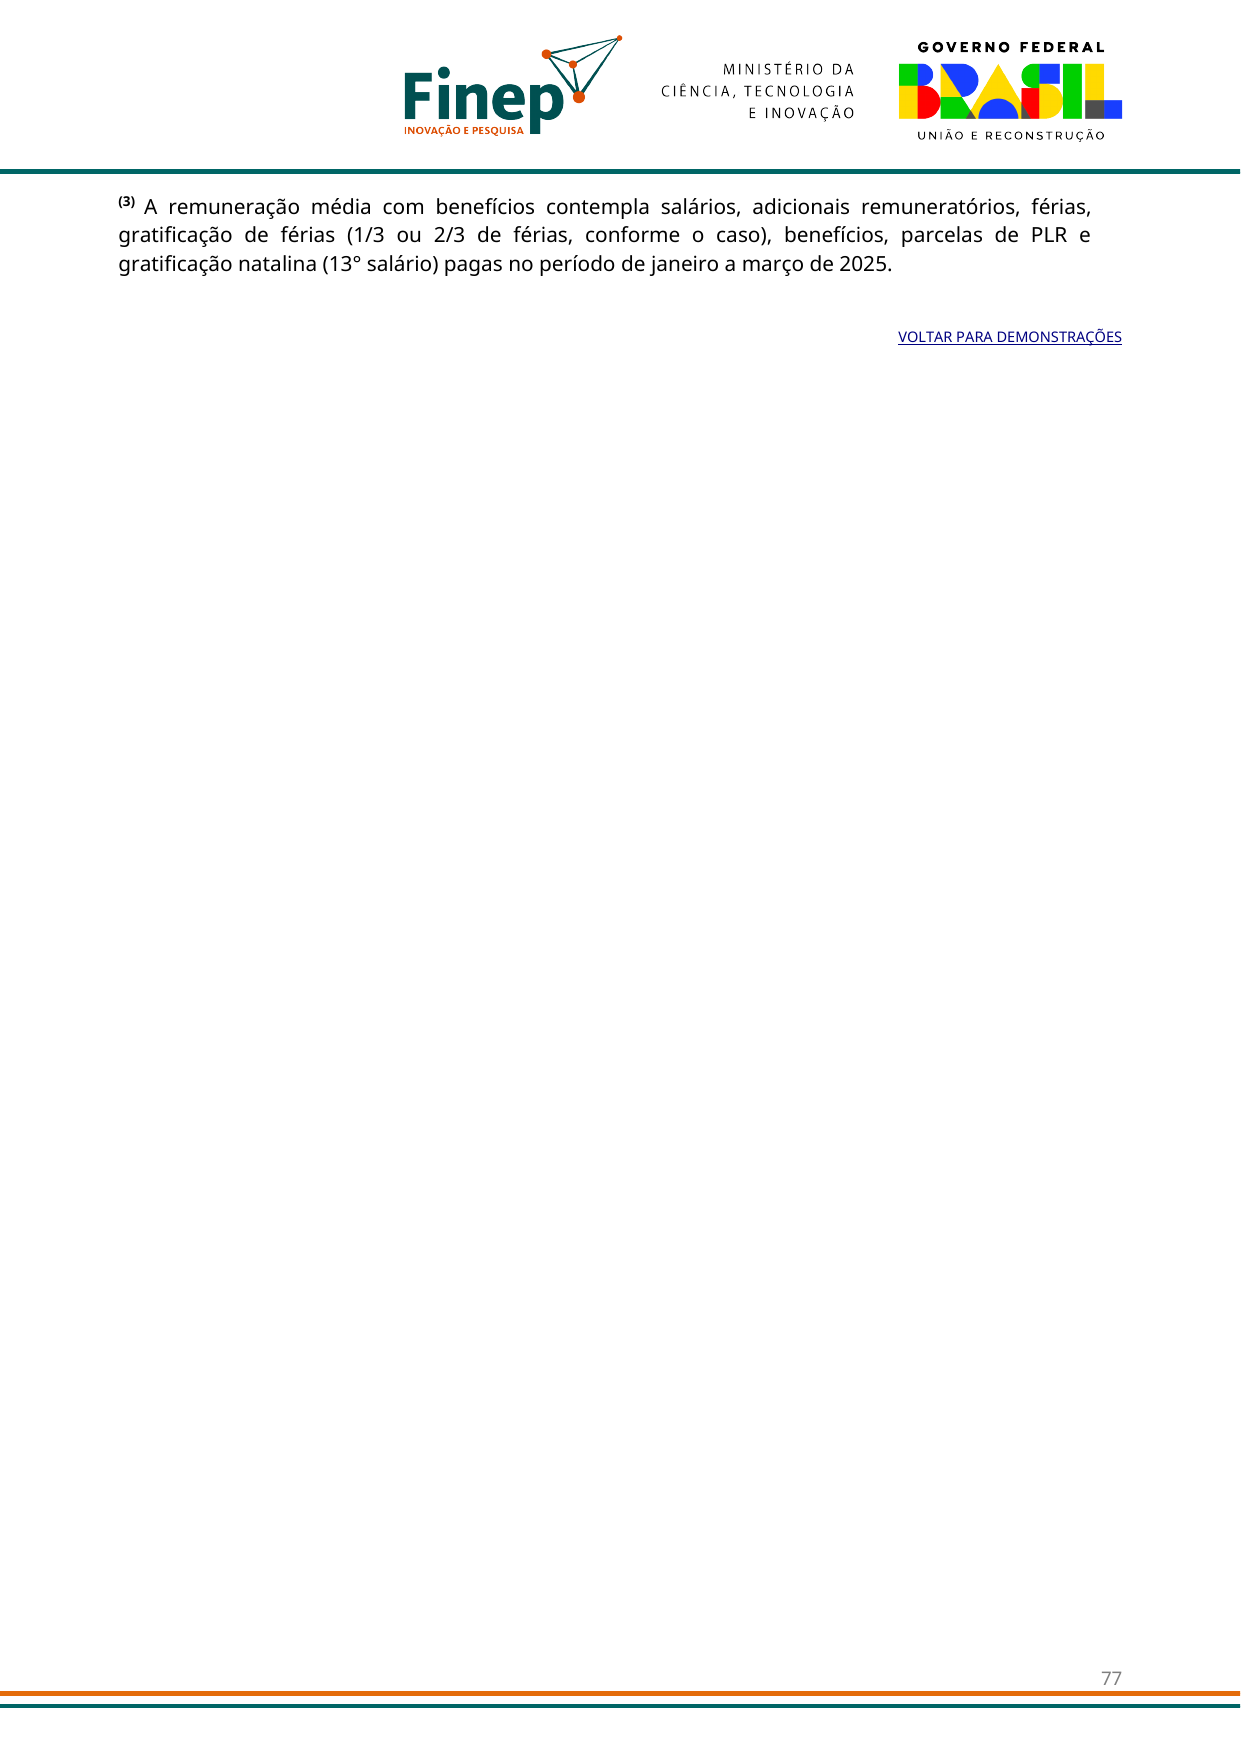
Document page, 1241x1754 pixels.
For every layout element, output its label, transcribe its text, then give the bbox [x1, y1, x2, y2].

text Voltar para demonstrações [118, 327, 1122, 347]
text (3) A remuneração média com benefícios contempla salários, adicionais remuneratórios, férias, gratificação de férias (1/3 ou 2/3 de férias, conforme o caso), benefícios, parcelas de PLR e gratificação natalina (13° salário) pagas no período de janeiro a março de 2025. [118, 192, 1093, 277]
